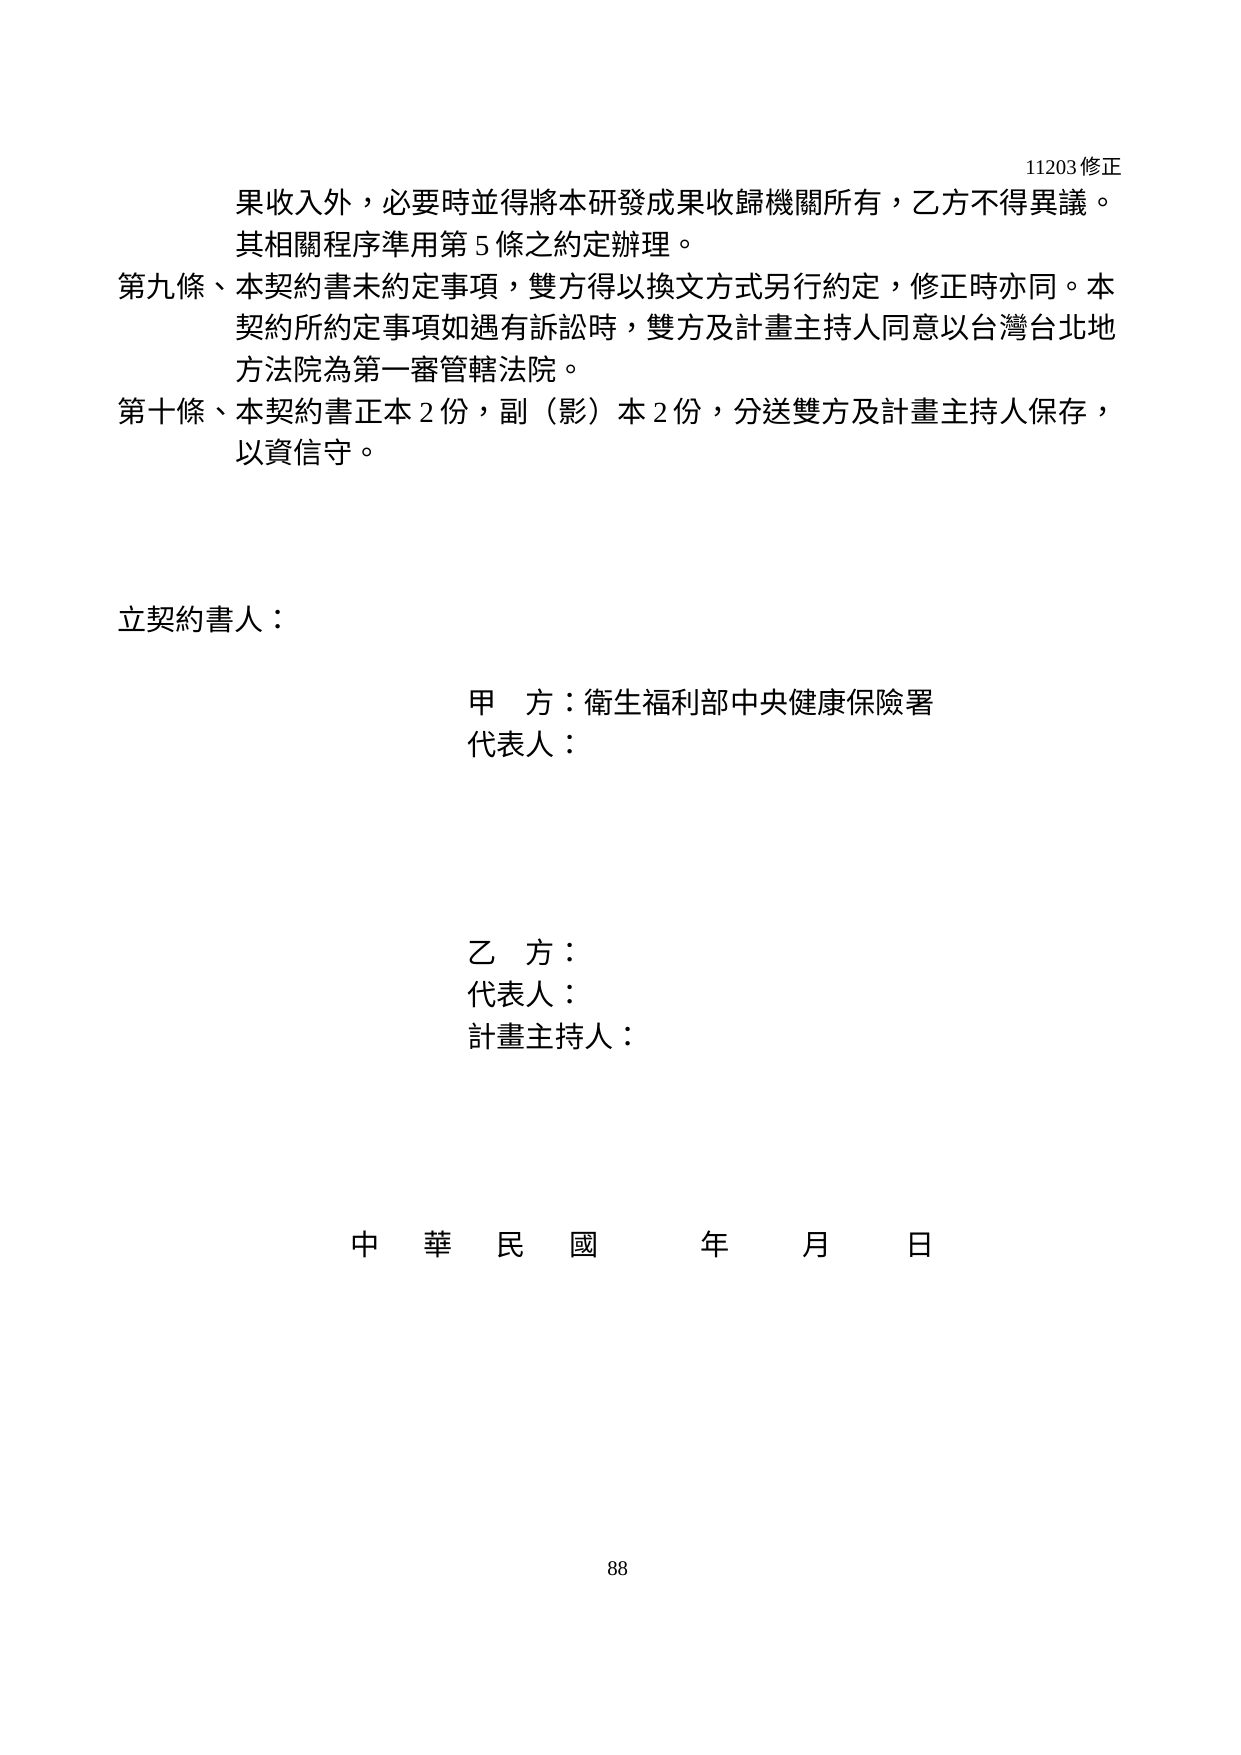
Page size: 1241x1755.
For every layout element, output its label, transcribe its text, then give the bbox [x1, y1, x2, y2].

text 中 華 民 國 年 月 日 [117, 1222, 1117, 1264]
text 計畫主持人： [117, 1014, 1117, 1056]
text 果收入外，必要時並得將本研發成果收歸機關所有，乙方不得異議。其相關程序準用第5條之約定辦理。 [117, 181, 1117, 264]
text 立契約書人： [117, 597, 1117, 639]
text 第九條、本契約書未約定事項，雙方得以換文方式另行約定，修正時亦同。本契約所約定事項如遇有訴訟時，雙方及計畫主持人同意以台灣台北地方法院為第一審管轄法院。 [117, 264, 1117, 389]
text 第十條、本契約書正本2份，副（影）本2份，分送雙方及計畫主持人保存，以資信守。 [117, 389, 1117, 472]
text 代表人： [467, 972, 1117, 1014]
text 代表人： [467, 722, 1117, 764]
text 甲 方：衛生福利部中央健康保險署 [467, 681, 1117, 722]
text 乙 方： [467, 931, 1117, 972]
